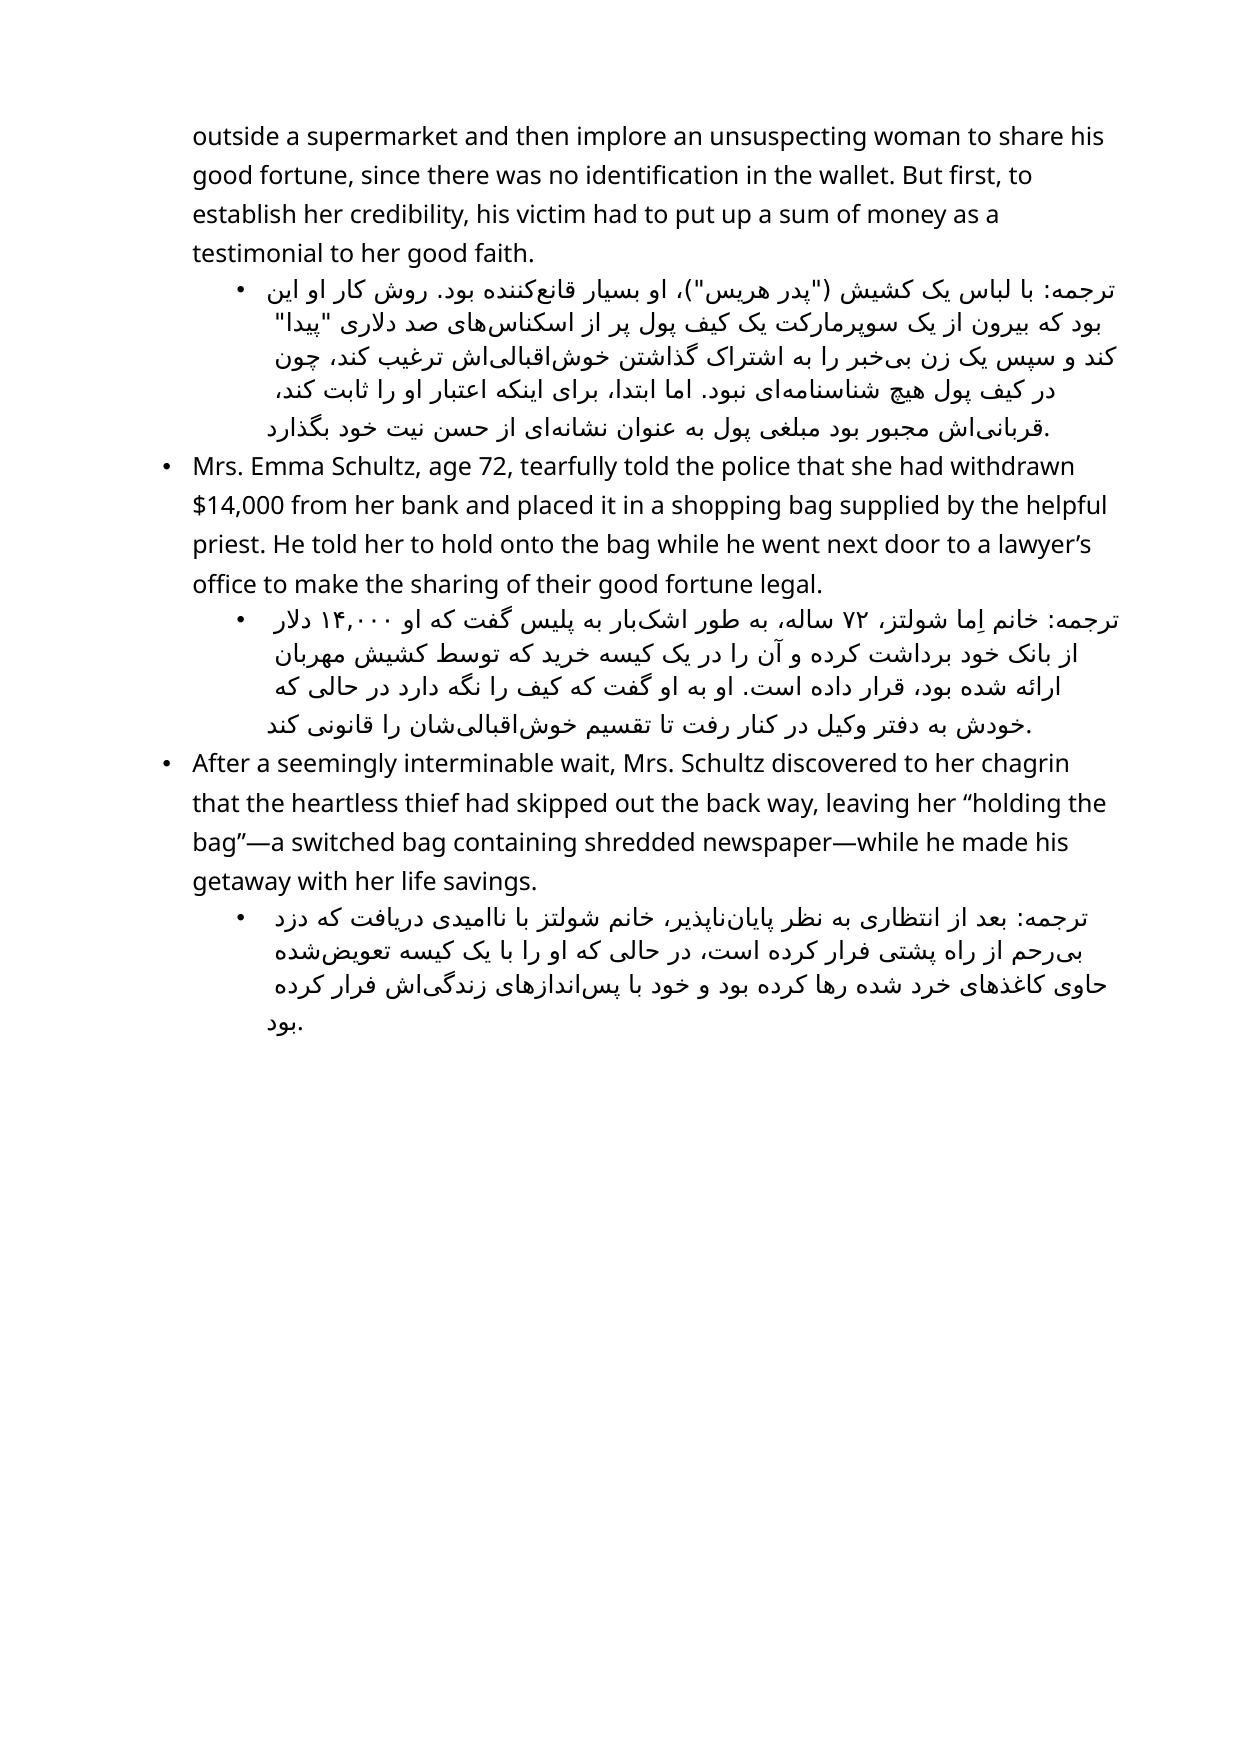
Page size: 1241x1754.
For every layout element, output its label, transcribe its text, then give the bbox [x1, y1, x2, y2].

list ترجمه: خانم اِما شولتز، ۷۲ ساله، به طور اشک‌بار به پلیس گفت که او ۱۴,۰۰۰ دلار از بانک خود برداشت کرده و آن را در یک کیسه خرید که توسط کشیش مهربان ارائه شده بود، قرار داده است. او به او گفت که کیف را نگه دارد در حالی که خودش به دفتر وکیل در کنار رفت تا تقسیم خوش‌اقبالی‌شان را قانونی کند. [236, 606, 1122, 741]
list outside a supermarket and then implore an unsuspecting woman to share his good fortune, since there was no identification in the wallet. But first, to establish her credibility, his victim had to put up a sum of money as a testimonial to her good faith. [162, 118, 1122, 270]
list ترجمه: با لباس یک کشیش ("پدر هریس")، او بسیار قانع‌کننده بود. روش کار او این بود که بیرون از یک سوپرمارکت یک کیف پول پر از اسکناس‌های صد دلاری "پیدا" کند و سپس یک زن بی‌خبر را به اشتراک گذاشتن خوش‌اقبالی‌اش ترغیب کند، چون در کیف پول هیچ شناسنامه‌ای نبود. اما ابتدا، برای اینکه اعتبار او را ثابت کند، قربانی‌اش مجبور بود مبلغی پول به عنوان نشانه‌ای از حسن نیت خود بگذارد. [236, 275, 1122, 444]
list ترجمه: بعد از انتظاری به نظر پایان‌ناپذیر، خانم شولتز با ناامیدی دریافت که دزد بی‌رحم از راه پشتی فرار کرده است، در حالی که او را با یک کیسه تعویض‌شده حاوی کاغذهای خرد شده رها کرده بود و خود با پس‌اندازهای زندگی‌اش فرار کرده بود. [236, 903, 1122, 1038]
list After a seemingly interminable wait, Mrs. Schultz discovered to her chagrin that the heartless thief had skipped out the back way, leaving her “holding the bag”—a switched bag containing shredded newspaper—while he made his getaway with her life savings. [162, 746, 1122, 898]
list Mrs. Emma Schultz, age 72, tearfully told the police that she had withdrawn $14,000 from her bank and placed it in a shopping bag supplied by the helpful priest. He told her to hold onto the bag while he went next door to a lawyer’s office to make the sharing of their good fortune legal. [162, 449, 1122, 600]
